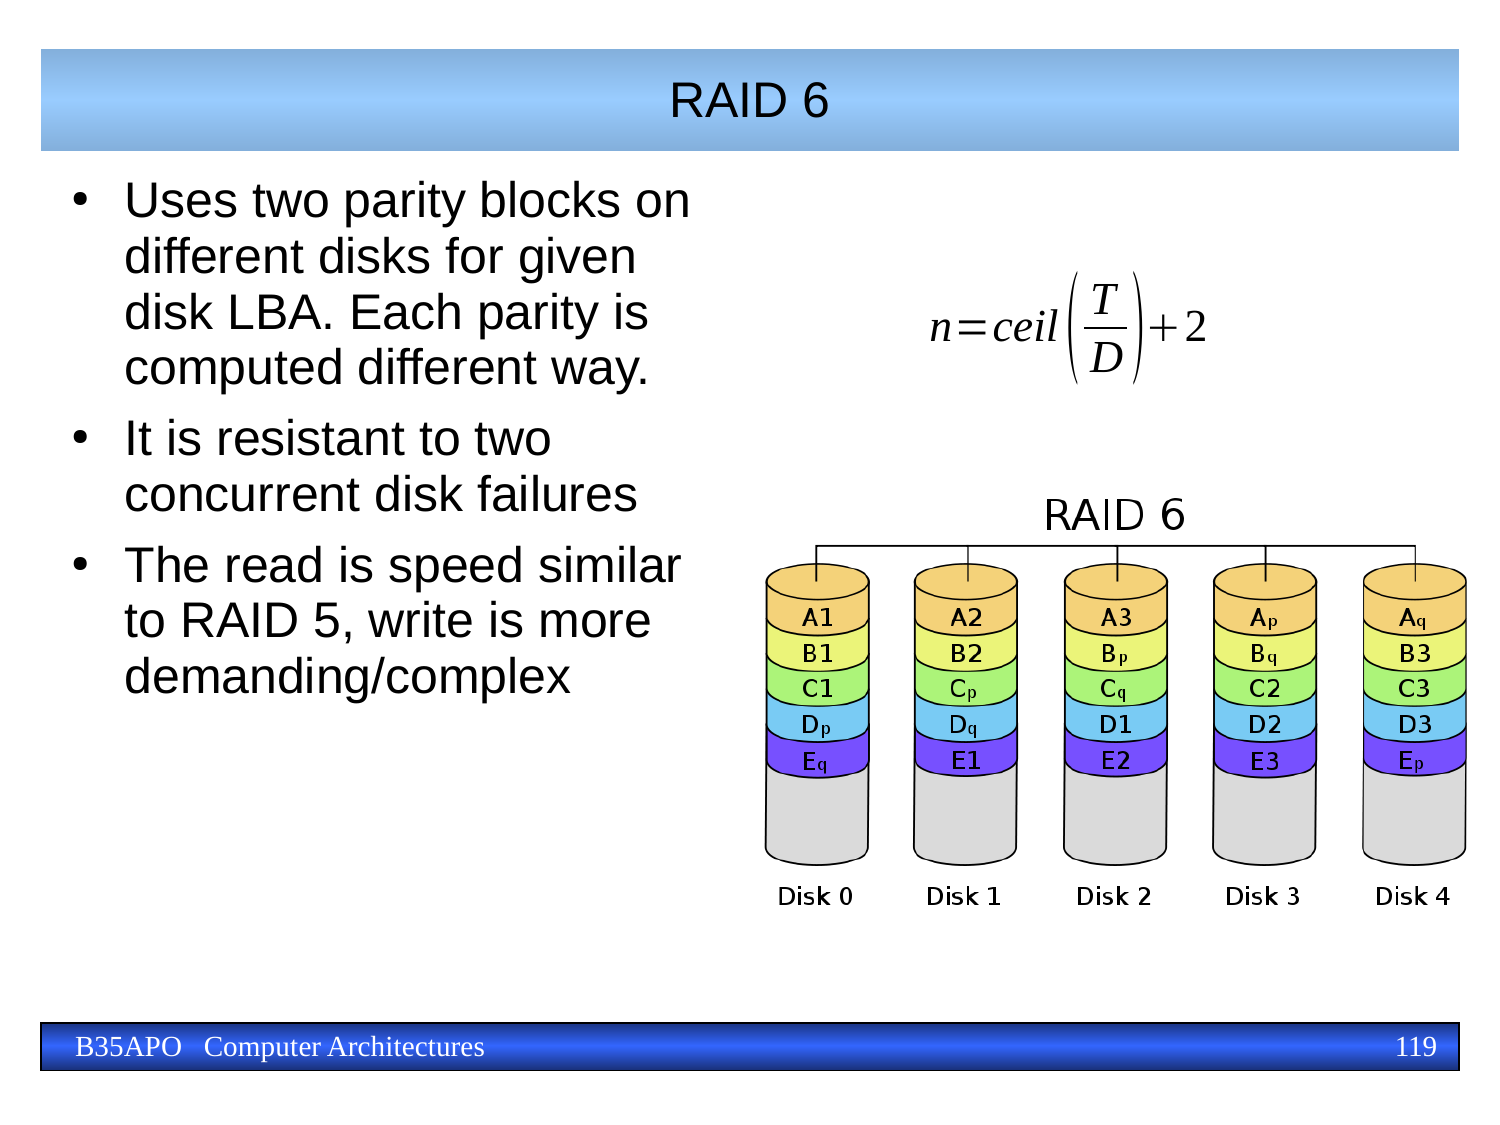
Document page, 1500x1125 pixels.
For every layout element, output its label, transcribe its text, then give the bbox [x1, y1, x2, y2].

picture [745, 483, 1500, 928]
list Uses two parity blocks on different disks for given disk LBA. Each parity is computed different way. It is resistant to two concurrent disk failures The read is speed similar to RAID 5, write is more demanding/complex [53, 172, 707, 1012]
title RAID 6 [41, 49, 1459, 151]
chart [921, 268, 1214, 388]
